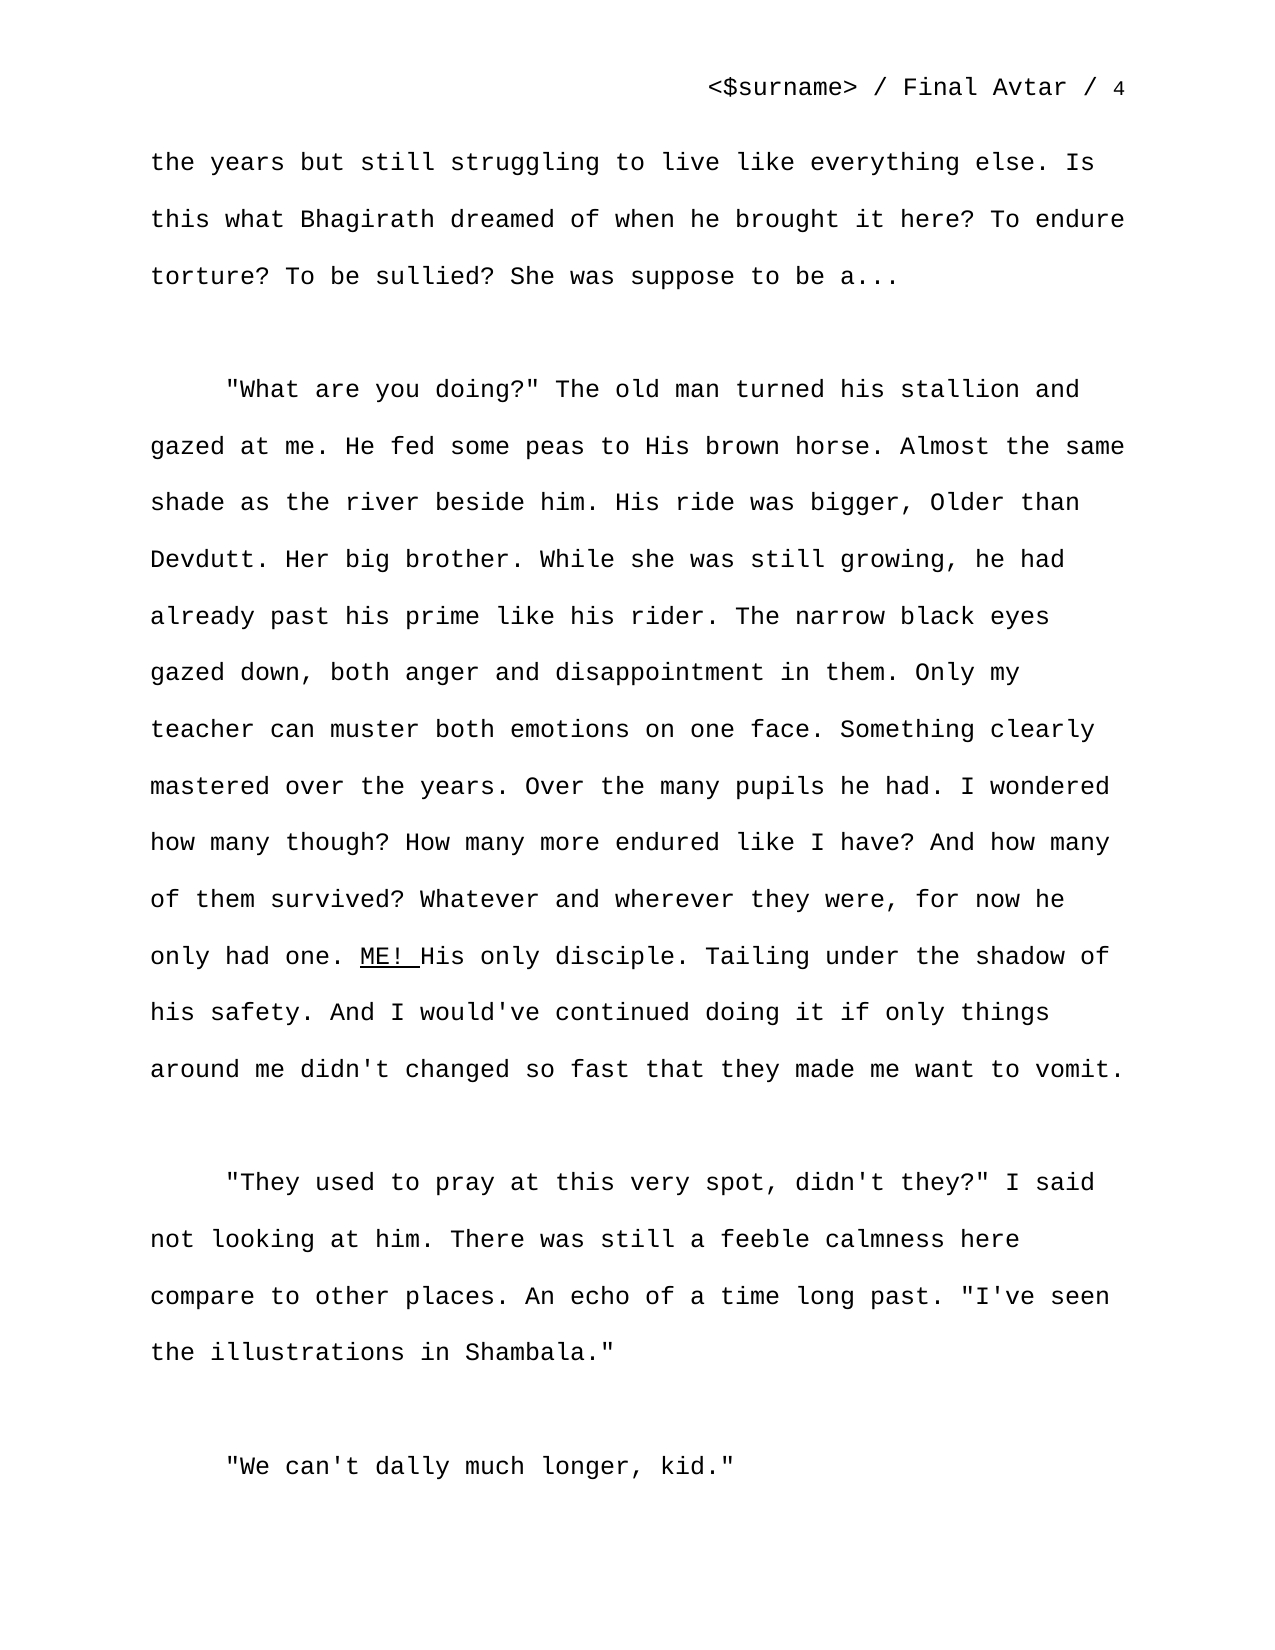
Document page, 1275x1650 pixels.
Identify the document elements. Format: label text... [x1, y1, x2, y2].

text "What are you doing?" The old man turned his stallion and gazed at me. He fed some peas to His brown horse. Almost the same shade as the river beside him. His ride was bigger, Older than Devdutt. Her big brother. While she was still growing, he had already past his prime like his rider. The narrow black eyes gazed down, both anger and disappointment in them. Only my teacher can muster both emotions on one face. Something clearly mastered over the years. Over the many pupils he had. I wondered how many though? How many more endured like I have? And how many of them survived? Whatever and wherever they were, for now he only had one. ME! His only disciple. Tailing under the shadow of his safety. And I would've continued doing it if only things around me didn't changed so fast that they made me want to vomit. [150, 377, 1125, 1085]
text the years but still struggling to live like everything else. Is this what Bhagirath dreamed of when he brought it here? To endure torture? To be sullied? She was suppose to be a... [150, 150, 1125, 292]
text "They used to pray at this very spot, didn't they?" I said not looking at him. There was still a feeble calmness here compare to other places. An echo of a time long past. "I've seen the illustrations in Shambala." [150, 1170, 1125, 1368]
text "We can't dally much longer, kid." [150, 1453, 1125, 1482]
